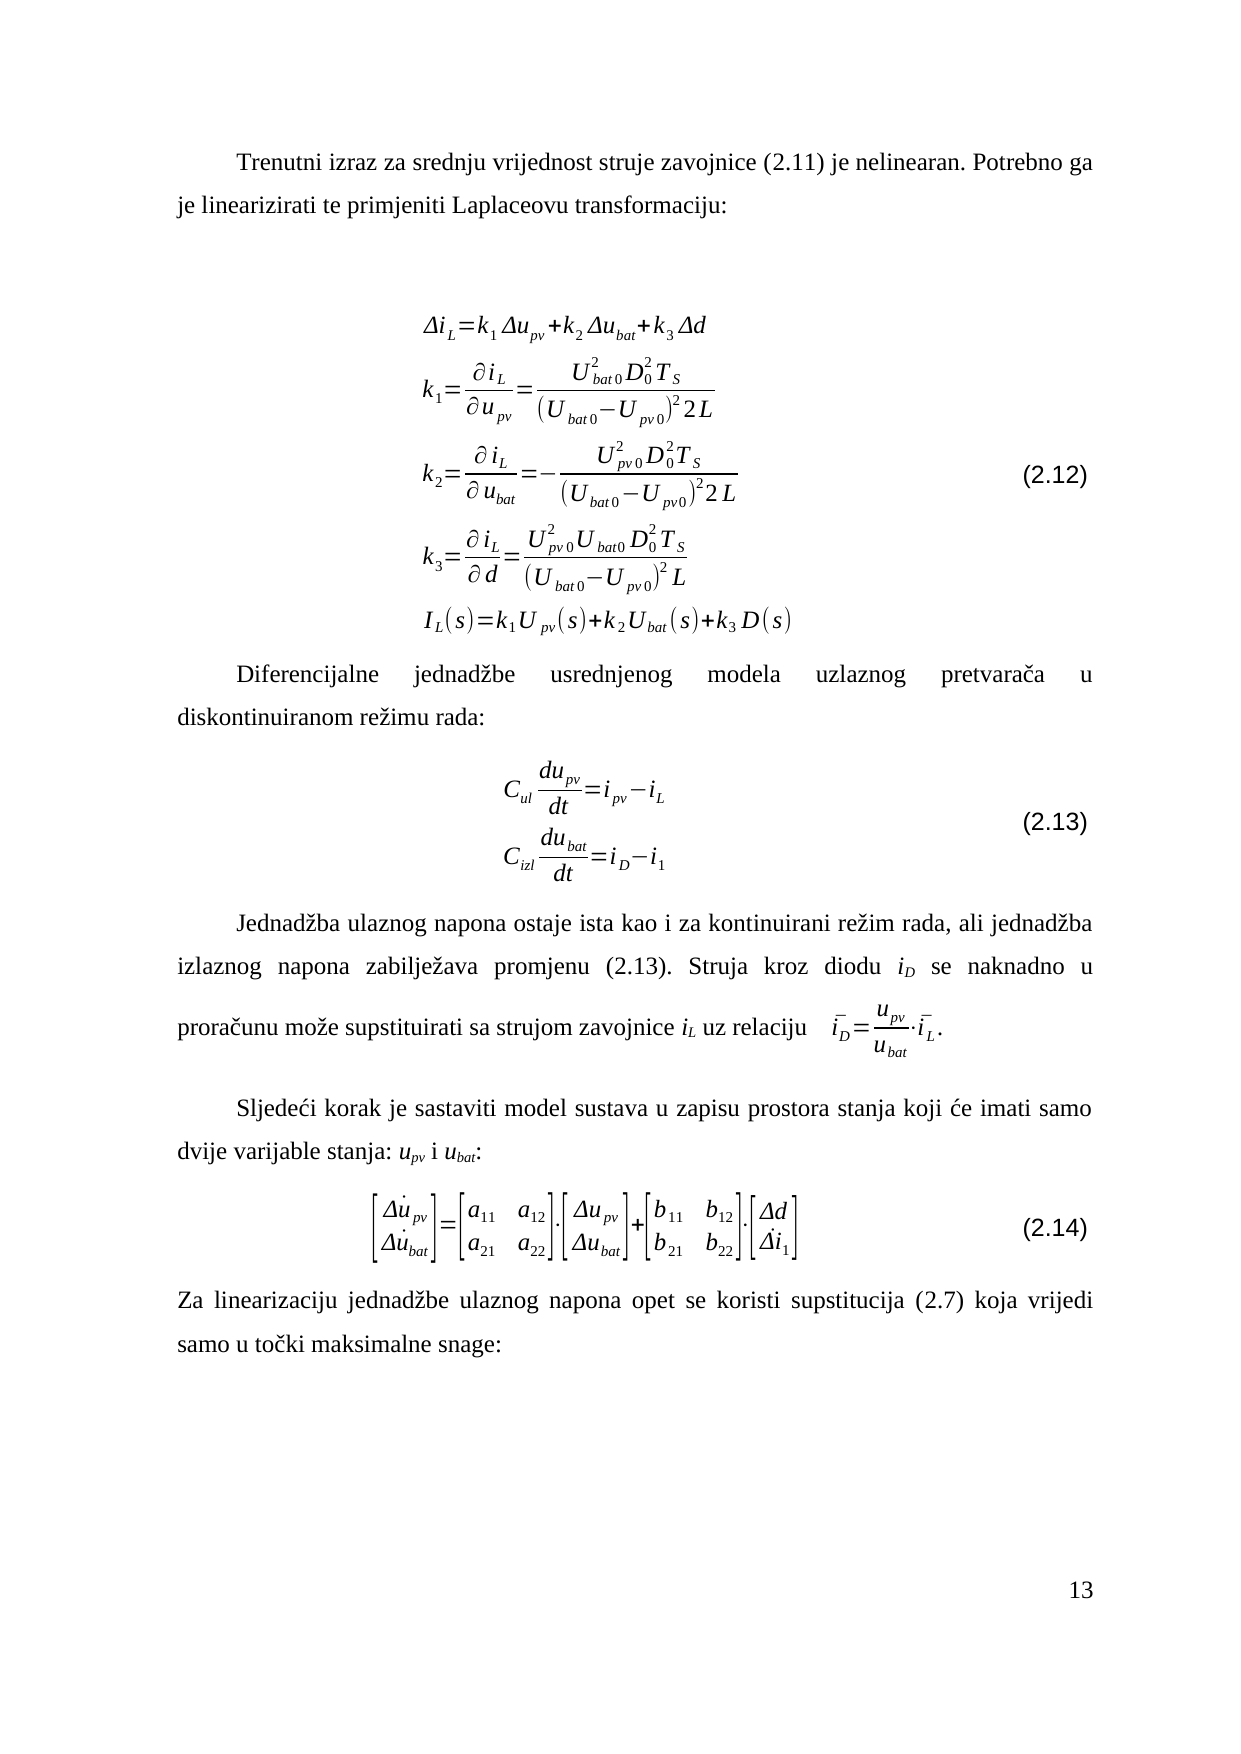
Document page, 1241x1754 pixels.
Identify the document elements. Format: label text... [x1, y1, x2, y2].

text Sljedeći korak je sastaviti model sustava u zapisu prostora stanja koji će imati samo dvije varijable stanja: upv i ubat: [177, 1093, 1093, 1165]
text Jednadžba ulaznog napona ostaje ista kao i za kontinuirani režim rada, ali jednadžba izlaznog napona zabilježava promjenu (2.13). Struja kroz diodu iD se naknadno u proračunu može supstituirati sa strujom zavojnice iL uz relaciju [177, 908, 1093, 1061]
table_header [177, 751, 991, 896]
text Trenutni izraz za srednju vrijednost struje zavojnice (2.11) je nelinearan. Potrebno ga je linearizirati te primjeniti Laplaceovu transformaciju: [177, 147, 1093, 219]
text Diferencijalne jednadžbe usrednjenog modela uzlaznog pretvarača u diskontinuiranom režimu rada: [177, 659, 1093, 731]
table_header (2.13) [991, 751, 1093, 896]
table_header (2.12) [991, 301, 1093, 647]
table_header [177, 301, 991, 647]
table_header (2.14) [991, 1186, 1093, 1273]
text Za linearizaciju jednadžbe ulaznog napona opet se koristi supstitucija (2.7) koja vrijedi samo u točki maksimalne snage: [177, 1286, 1093, 1357]
table_header [177, 1186, 991, 1273]
